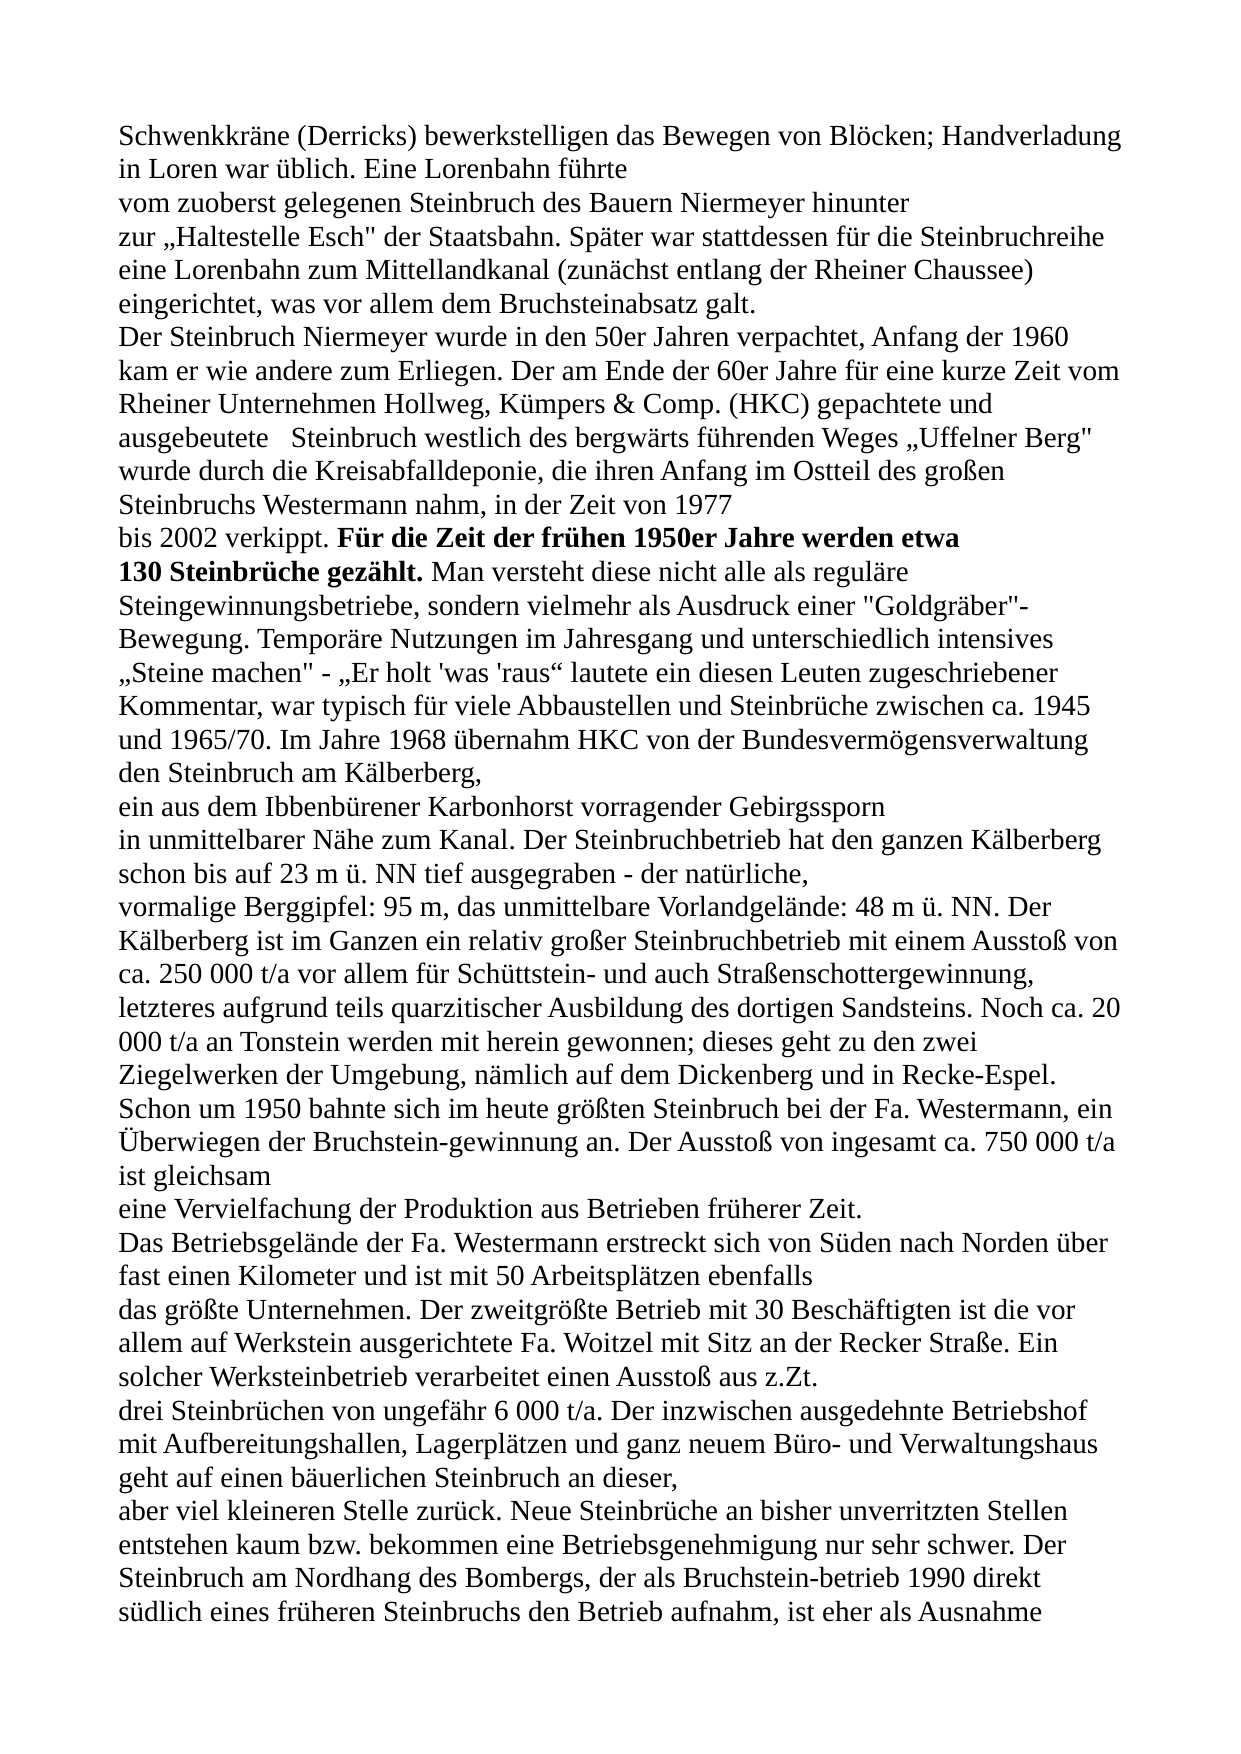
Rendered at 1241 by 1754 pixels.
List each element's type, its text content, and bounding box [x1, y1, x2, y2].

text Schwenkkräne (Derricks) bewerkstelligen das Bewegen von Blöcken; Handverladung in Loren war üblich. Eine Lorenbahn führte [118, 118, 1122, 185]
text aber viel kleineren Stelle zurück. Neue Steinbrüche an bisher unverritzten Stellen entstehen kaum bzw. bekom­men eine Betriebsgenehmigung nur sehr schwer. Der Steinbruch am Nordhang des Bombergs, der als Bruchstein-betrieb 1990 direkt südlich eines früheren Stein­bruchs den Betrieb aufnahm, ist eher als Ausnahme [118, 1493, 1122, 1627]
text ein aus dem Ibbenbürener Karbonhorst vorragender Gebirgssporn [118, 789, 1122, 822]
text Der Steinbruch Niermeyer wurde in den 50er Jahren verpachtet, Anfang der 1960 kam er wie andere zum Erliegen. Der am Ende der 60er Jahre für eine kurze Zeit vom Rheiner Unternehmen Hollweg, Kümpers & Comp. (HKC) gepachtete und ausgebeutete Steinbruch westlich des bergwärts führenden Weges „Uffelner Berg" wurde durch die Kreisabfalldepo­nie, die ihren Anfang im Ostteil des großen Steinbruchs Westermann nahm, in der Zeit von 1977 [118, 319, 1122, 521]
text in unmittelbarer Nähe zum Kanal. Der Steinbruchbetrieb hat den ganzen Kälberberg schon bis auf 23 m ü. NN tief ausgegraben - der natürliche, [118, 822, 1122, 889]
text Das Betriebsgelände der Fa. Westermann erstreckt sich von Süden nach Norden über fast einen Kilometer und ist mit 50 Arbeitsplätzen ebenfalls [118, 1225, 1122, 1292]
text drei Steinbrüchen von ungefähr 6 000 t/a. Der inzwischen ausgedehnte Betriebshof mit Aufbereitungshallen, Lagerplätzen und ganz neuem Büro- und Verwaltungshaus geht auf einen bäuerlichen Steinbruch an dieser, [118, 1393, 1122, 1493]
text vor­malige Berggipfel: 95 m, das unmittelbare Vorlandgelände: 48 m ü. NN. Der Kälber­berg ist im Ganzen ein relativ großer Stein­bruchbetrieb mit einem Ausstoß von ca. 250 000 t/a vor allem für Schüttstein- und auch Straßenschottergewinnung, letzteres aufgrund teils quarzitischer Ausbildung des dortigen Sandsteins. Noch ca. 20 000 t/a an Tonstein werden mit herein gewon­nen; dieses geht zu den zwei Ziegelwerken der Umgebung, nämlich auf dem Dicken­berg und in Recke-Espel. Schon um 1950 bahnte sich im heute größten Steinbruch bei der Fa. Wester­mann, ein Überwiegen der Bruchstein-ge­winnung an. Der Ausstoß von ingesamt ca. 750 000 t/a ist gleichsam [118, 889, 1122, 1191]
text das größte Unternehmen. Der zweitgrößte Betrieb mit 30 Beschäftigten ist die vor allem auf Werk­stein ausgerichtete Fa. Woitzel mit Sitz an der Recker Straße. Ein solcher Werkstein­betrieb verarbeitet einen Ausstoß aus z.Zt. [118, 1292, 1122, 1393]
text eine Ver­vielfachung der Produktion aus Betrieben früherer Zeit. [118, 1191, 1122, 1225]
text bis 2002 verkippt. Für die Zeit der frühen 1950er Jahre werden etwa [118, 521, 1122, 554]
text 130 Steinbrüche gezählt. Man versteht diese nicht alle als reguläre Steingewinnungsbetriebe, sondern viel­mehr als Ausdruck einer "Goldgräber"-Bewegung. Temporäre Nutzungen im Jah­resgang und unterschiedlich intensives „Steine machen" - „Er holt 'was 'raus“ lautete ein diesen Leuten zugeschriebener Kommentar, war typisch für viele Ab­baustellen und Steinbrüche zwischen ca. 1945 und 1965/70. Im Jahre 1968 übernahm HKC von der Bundesvermögensverwaltung den Steinbruch am Kälberberg, [118, 554, 1122, 789]
text zur „Haltestelle Esch" der Staatsbahn. Später war statt­dessen für die Steinbruchreihe eine Loren­bahn zum Mittellandkanal (zunächst ent­lang der Rheiner Chaussee) eingerichtet, was vor allem dem Bruchsteinabsatz galt. [118, 219, 1122, 319]
text vom zuoberst gelegenen Steinbruch des Bauern Niermeyer hinunter [118, 185, 1122, 219]
